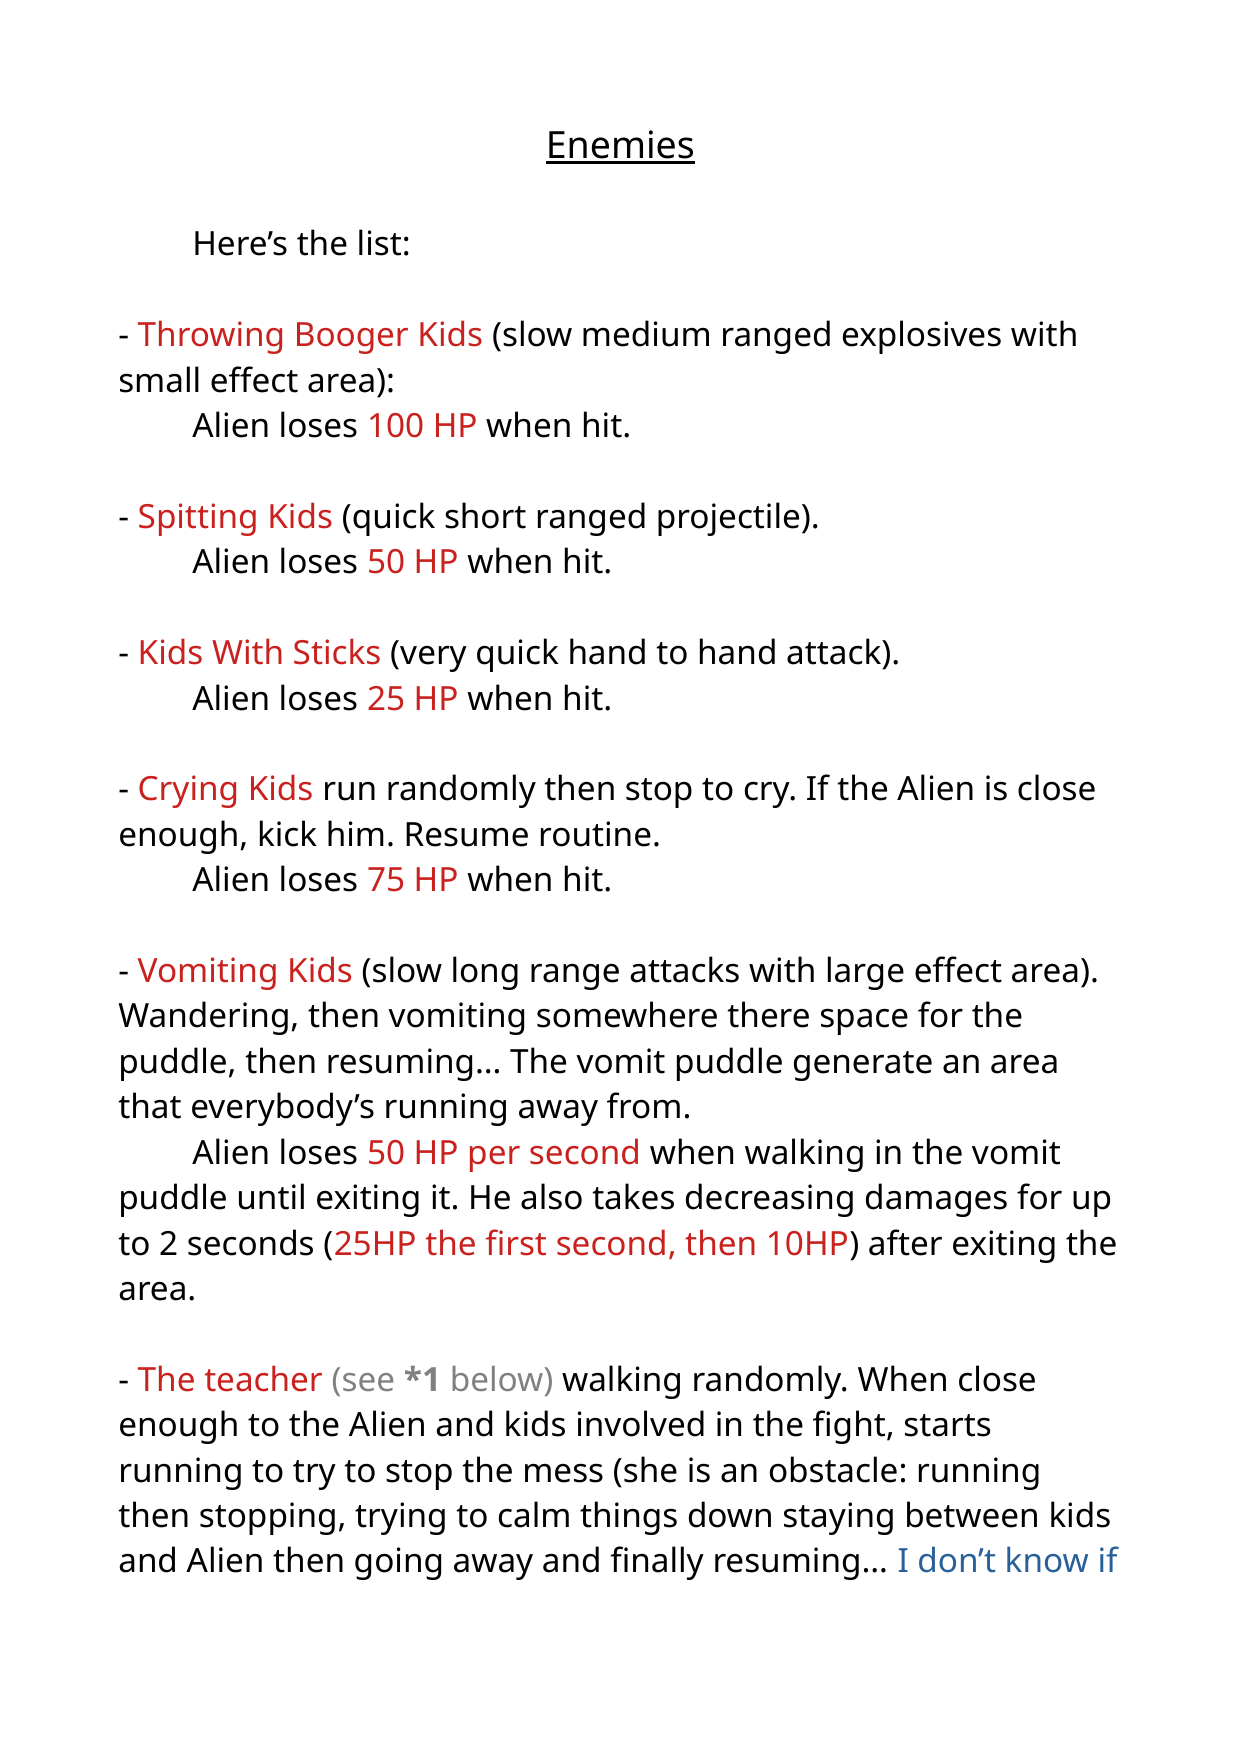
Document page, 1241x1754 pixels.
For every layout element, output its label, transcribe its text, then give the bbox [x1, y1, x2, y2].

text - Crying Kids run randomly then stop to cry. If the Alien is close enough, kick him. Resume routine. [118, 765, 1122, 856]
text Alien loses 50 HP when hit. [118, 538, 1122, 583]
text - Spitting Kids (quick short ranged projectile). [118, 493, 1122, 538]
text - Kids With Sticks (very quick hand to hand attack). [118, 629, 1122, 674]
text - Vomiting Kids (slow long range attacks with large effect area). Wandering, then vomiting somewhere there space for the puddle, then resuming… The vomit puddle generate an area that everybody’s running away from. [118, 947, 1122, 1128]
text Alien loses 25 HP when hit. [118, 674, 1122, 720]
text - Throwing Booger Kids (slow medium ranged explosives with small effect area): [118, 311, 1122, 402]
text Alien loses 100 HP when hit. [118, 402, 1122, 447]
text Alien loses 50 HP per second when walking in the vomit puddle until exiting it. He also takes decreasing damages for up to 2 seconds (25HP the first second, then 10HP) after exiting the area. [118, 1128, 1122, 1310]
text - The teacher (see *1 below) walking randomly. When close enough to the Alien and kids involved in the fight, starts running to try to stop the mess (she is an obstacle: running then stopping, trying to calm things down staying between kids and Alien then going away and finally resuming… I don’t know if [118, 1356, 1122, 1583]
text Here’s the list: [118, 220, 1122, 266]
text Alien loses 75 HP when hit. [118, 856, 1122, 901]
text Enemies [118, 118, 1122, 169]
